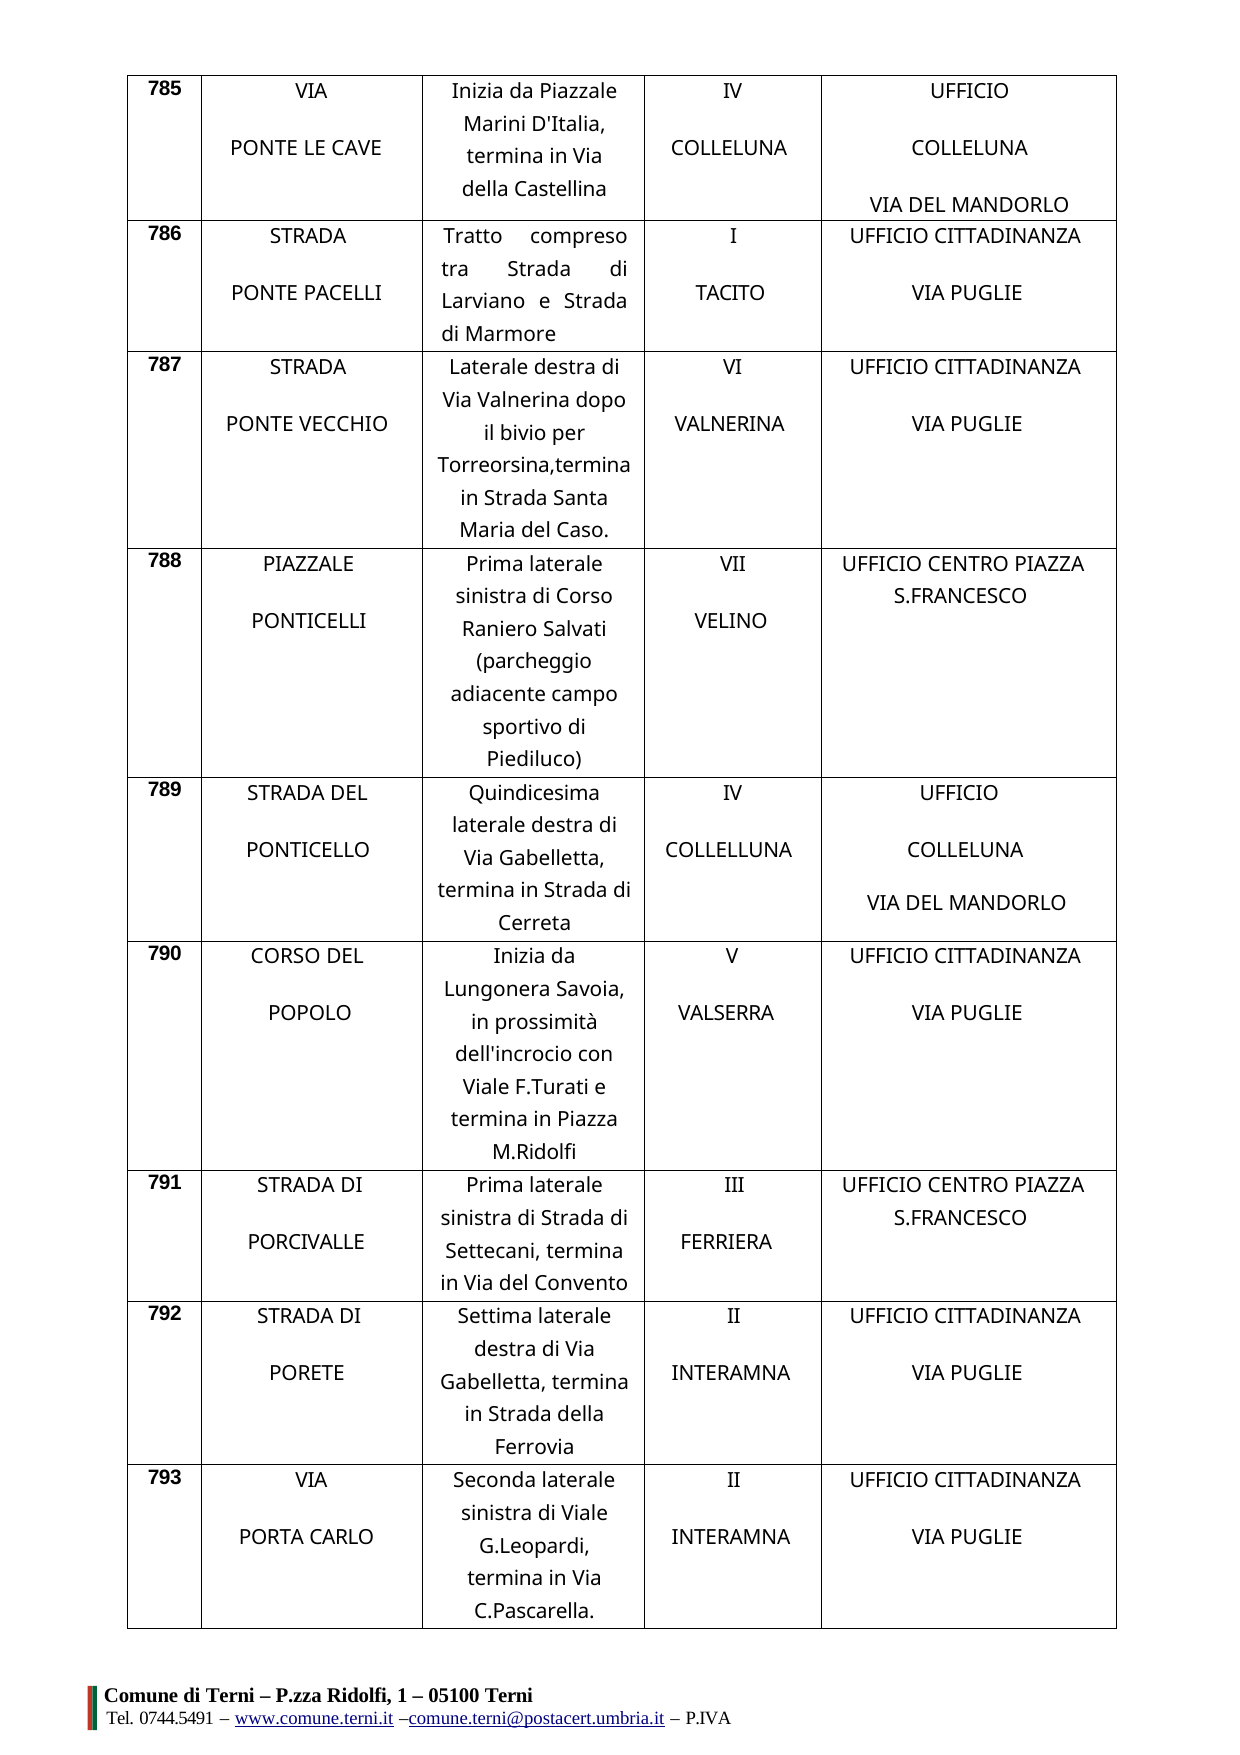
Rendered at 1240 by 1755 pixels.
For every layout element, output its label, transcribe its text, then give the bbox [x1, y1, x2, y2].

table_cell UFFICIO CITTADINANZA VIA PUGLIE [822, 1465, 1116, 1628]
table_header 785 [128, 76, 201, 220]
table_cell II INTERAMNA [645, 1465, 821, 1628]
table_header Inizia da Piazzale Marini D'Italia, termina in Via della Castellina [423, 76, 644, 220]
table_header VIA PONTE LE CAVE [202, 76, 422, 220]
table_cell STRADA PONTE VECCHIO [202, 352, 422, 548]
table_cell Seconda laterale sinistra di Viale G.Leopardi, termina in Via C.Pascarella. [423, 1465, 644, 1628]
table_cell Quindicesima laterale destra di Via Gabelletta, termina in Strada di Cerreta [423, 778, 644, 941]
table_cell UFFICIO CITTADINANZA VIA PUGLIE [822, 221, 1116, 351]
table_cell 793 [128, 1465, 201, 1628]
table_cell II INTERAMNA [645, 1302, 821, 1464]
table_cell Laterale destra di Via Valnerina dopo il bivio per Torreorsina,termina in Strada Santa Maria del Caso. [423, 352, 644, 548]
table_cell 790 [128, 942, 201, 1169]
table_cell III FERRIERA [645, 1171, 821, 1301]
table_cell VIA PORTA CARLO [202, 1465, 422, 1628]
table_cell UFFICIO CENTRO PIAZZA S.FRANCESCO [822, 1171, 1116, 1301]
table_cell Settima laterale destra di Via Gabelletta, termina in Strada della Ferrovia [423, 1302, 644, 1464]
table_cell IV COLLELLUNA [645, 778, 821, 941]
table_cell Tratto compreso tra Strada di Larviano e Strada di Marmore [423, 221, 644, 351]
table_cell PIAZZALE PONTICELLI [202, 549, 422, 777]
table_cell Prima laterale sinistra di Strada di Settecani, termina in Via del Convento [423, 1171, 644, 1301]
table_cell UFFICIO CITTADINANZA VIA PUGLIE [822, 1302, 1116, 1464]
table_cell UFFICIO CENTRO PIAZZA S.FRANCESCO [822, 549, 1116, 777]
table_cell 786 [128, 221, 201, 351]
table_cell STRADA DI PORETE [202, 1302, 422, 1464]
table_header UFFICIO COLLELUNA VIA DEL MANDORLO [822, 76, 1116, 220]
table_cell 791 [128, 1171, 201, 1301]
table_cell UFFICIO CITTADINANZA VIA PUGLIE [822, 942, 1116, 1169]
table_cell UFFICIO CITTADINANZA VIA PUGLIE [822, 352, 1116, 548]
table_cell STRADA DEL PONTICELLO [202, 778, 422, 941]
table_cell 787 [128, 352, 201, 548]
table_cell STRADA PONTE PACELLI [202, 221, 422, 351]
table_cell V VALSERRA [645, 942, 821, 1169]
table_cell Inizia da Lungonera Savoia, in prossimità dell'incrocio con Viale F.Turati e termina in Piazza M.Ridolfi [423, 942, 644, 1169]
table_cell 789 [128, 778, 201, 941]
table_cell VI VALNERINA [645, 352, 821, 548]
table_cell CORSO DEL POPOLO [202, 942, 422, 1169]
table_cell 792 [128, 1302, 201, 1464]
table_cell Prima laterale sinistra di Corso Raniero Salvati (parcheggio adiacente campo sportivo di Piediluco) [423, 549, 644, 777]
table_cell 788 [128, 549, 201, 777]
table_cell UFFICIO COLLELUNA VIA DEL MANDORLO [822, 778, 1116, 941]
table_cell VII VELINO [645, 549, 821, 777]
table_header IV COLLELUNA [645, 76, 821, 220]
table_cell STRADA DI PORCIVALLE [202, 1171, 422, 1301]
table_cell I TACITO [645, 221, 821, 351]
